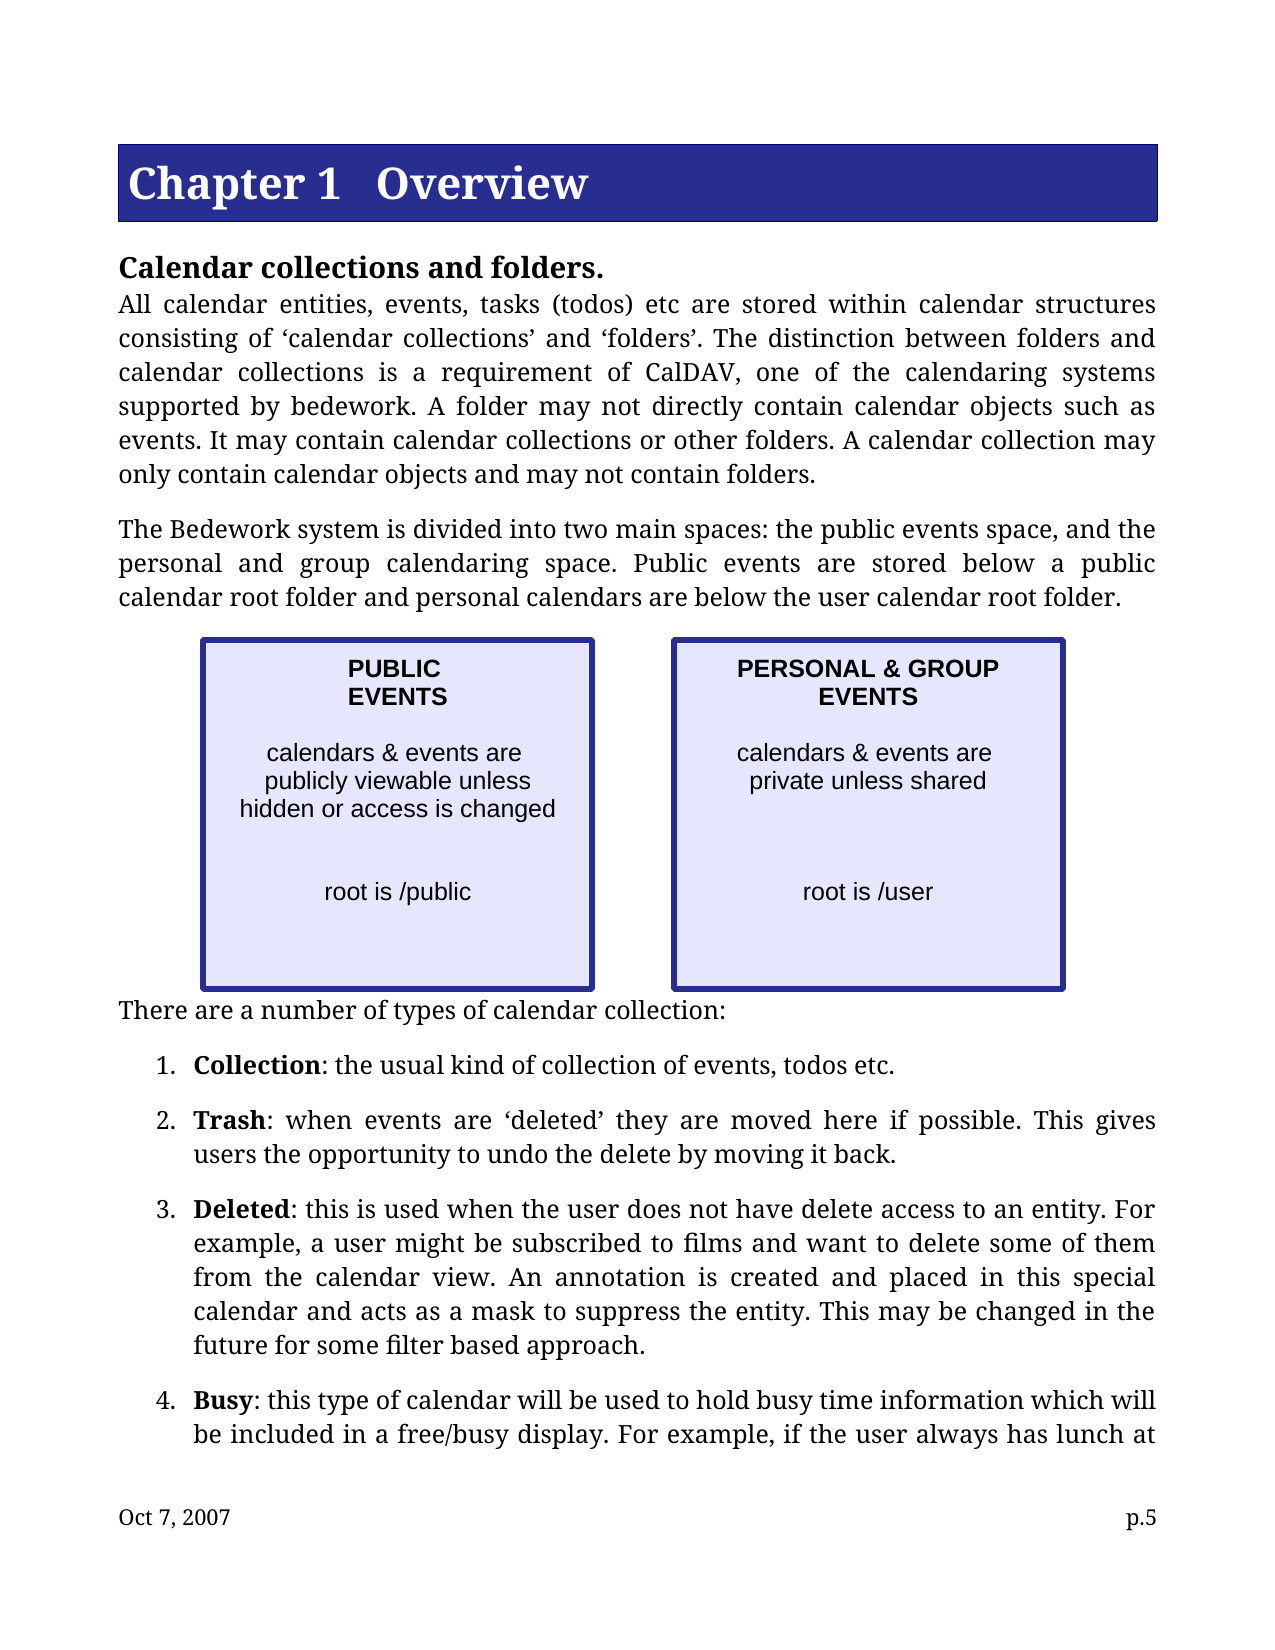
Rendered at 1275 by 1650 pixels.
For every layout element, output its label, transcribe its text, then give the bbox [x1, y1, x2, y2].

list Trash: when events are ‘deleted’ they are moved here if possible. This gives users the opportunity to undo the delete by moving it back. [156, 1102, 1157, 1171]
subtitle Calendar collections and folders. [118, 247, 1157, 287]
subtitle Overview [119, 145, 1157, 221]
text All calendar entities, events, tasks (todos) etc are stored within calendar structures consisting of ‘calendar collections’ and ‘folders’. The distinction between folders and calendar collections is a requirement of CalDAV, one of the calendaring systems supported by bedework. A folder may not directly contain calendar objects such as events. It may contain calendar collections or other folders. A calendar collection may only contain calendar objects and may not contain folders. [118, 287, 1157, 491]
text There are a number of types of calendar collection: [118, 635, 1157, 1026]
list Collection: the usual kind of collection of events, todos etc. [156, 1047, 1157, 1081]
list Deleted: this is used when the user does not have delete access to an entity. For example, a user might be subscribed to films and want to delete some of them from the calendar view. An annotation is created and placed in this special calendar and acts as a mask to suppress the entity. This may be changed in the future for some filter based approach. [156, 1192, 1157, 1362]
text The Bedework system is divided into two main spaces: the public events space, and the personal and group calendaring space. Public events are stored below a public calendar root folder and personal calendars are below the user calendar root folder. [118, 512, 1157, 614]
list Busy: this type of calendar will be used to hold busy time information which will be included in a free/busy display. For example, if the user always has lunch at [156, 1383, 1157, 1451]
